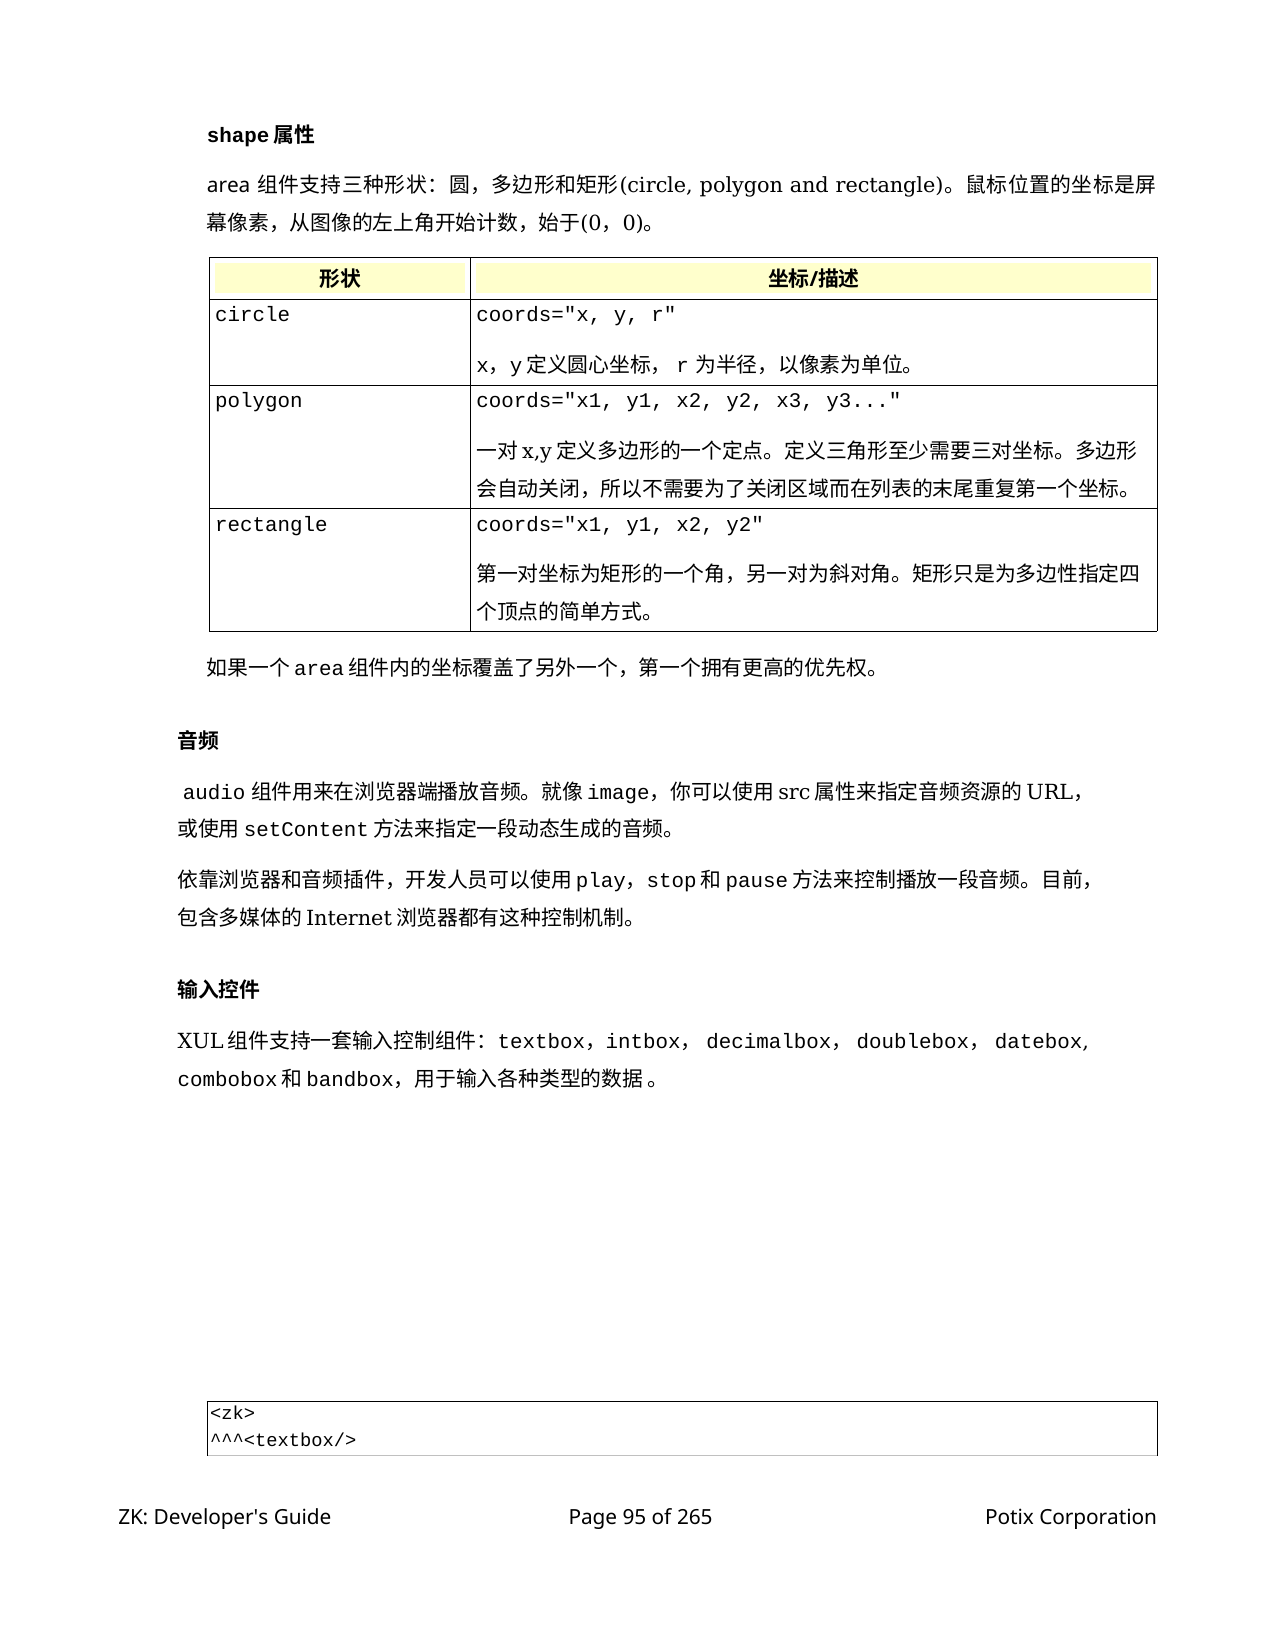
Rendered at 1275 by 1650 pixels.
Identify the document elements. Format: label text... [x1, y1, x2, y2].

text XUL组件支持一套输入控制组件：textbox，intbox， decimalbox， doublebox， datebox, combobox和bandbox，用于输入各种类型的数据 。 [177, 1024, 1157, 1092]
subtitle 输入控件 [177, 974, 1157, 1004]
subtitle shape属性 [207, 118, 1157, 148]
table_cell coords="x1, y1, x2, y2" 第一对坐标为矩形的一个角，另一对为斜对角。矩形只是为多边性指定四个顶点的简单方式。 [471, 509, 1157, 631]
table_cell coords="x1, y1, x2, y2, x3, y3..." 一对x,y定义多边形的一个定点。定义三角形至少需要三对坐标。多边形会自动关闭，所以不需要为了关闭区域而在列表的末尾重复第一个坐标。 [471, 386, 1157, 508]
text <zk> [208, 1402, 1157, 1425]
text audio 组件用来在浏览器端播放音频。就像image，你可以使用src属性来指定音频资源的URL， 或使用setContent方法来指定一段动态生成的音频。 [177, 775, 1157, 843]
table_header 坐标/描述 [471, 258, 1157, 299]
subtitle 音频 [177, 724, 1157, 754]
table_cell coords="x, y, r" x，y定义圆心坐标， r 为半径，以像素为单位。 [471, 300, 1157, 385]
table_cell polygon [210, 386, 470, 508]
text 依靠浏览器和音频插件，开发人员可以使用play，stop和pause方法来控制播放一段音频。目前， 包含多媒体的Internet浏览器都有这种控制机制。 [177, 864, 1157, 931]
text area 组件支持三种形状：圆，多边形和矩形(circle, polygon and rectangle)。鼠标位置的坐标是屏幕像素，从图像的左上角开始计数，始于(0，0)。 [207, 169, 1157, 236]
text 如果一个area组件内的坐标覆盖了另外一个，第一个拥有更高的优先权。 [207, 652, 1157, 682]
table_cell rectangle [210, 509, 470, 631]
table_header 形状 [210, 258, 470, 299]
table_cell circle [210, 300, 470, 385]
text ^^^<textbox/> [208, 1428, 1157, 1455]
